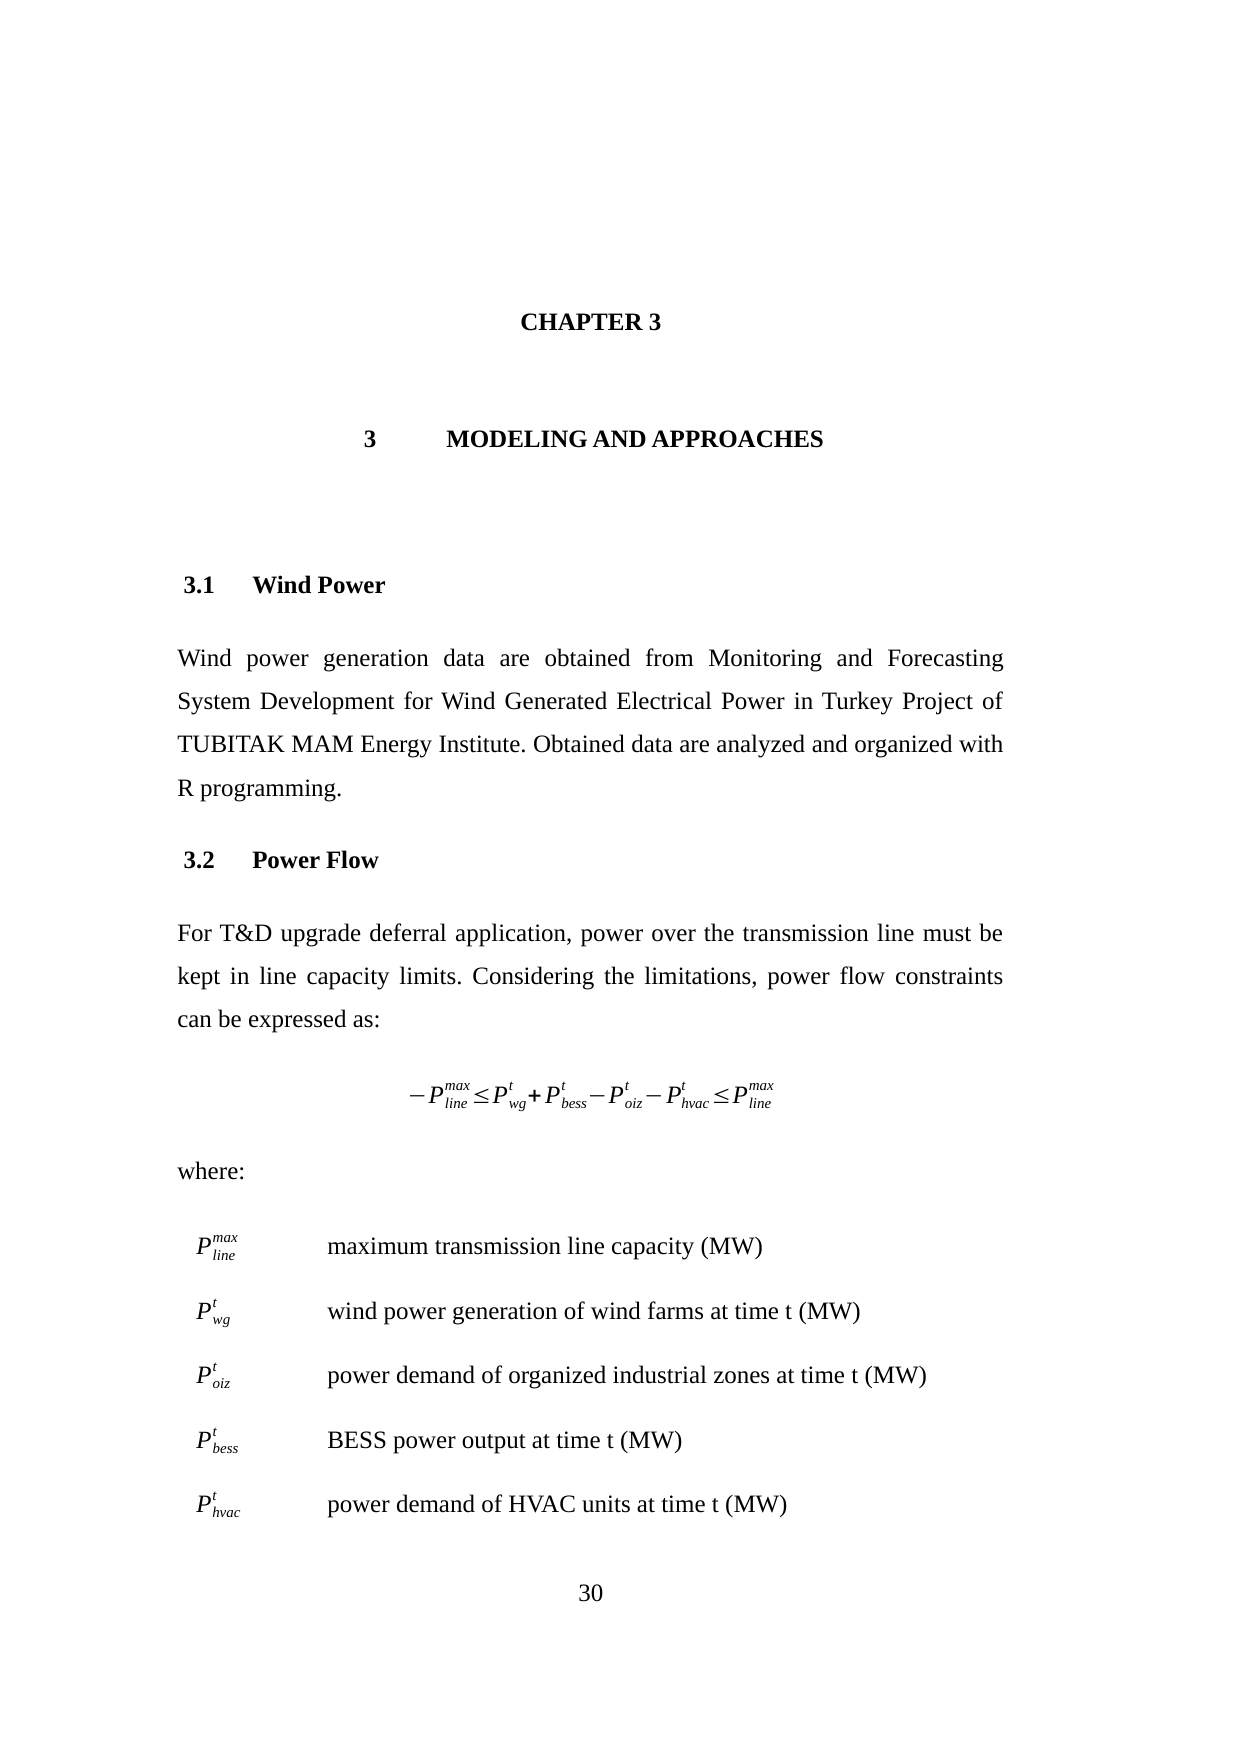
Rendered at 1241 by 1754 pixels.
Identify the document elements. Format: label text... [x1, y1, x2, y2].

text power demand of HVAC units at time t (MW) [177, 1487, 1004, 1522]
subtitle CHAPTER 3 [177, 307, 1004, 336]
text Wind power generation data are obtained from Monitoring and Forecasting System Development for Wind Generated Electrical Power in Turkey Project of TUBITAK MAM Energy Institute. Obtained data are analyzed and organized with R programming. [177, 643, 1004, 801]
subtitle Wind Power [177, 571, 1004, 599]
text For T&D upgrade deferral application, power over the transmission line must be kept in line capacity limits. Considering the limitations, power flow constraints can be expressed as: [177, 918, 1004, 1033]
text power demand of organized industrial zones at time t (MW) [177, 1358, 1004, 1393]
text wind power generation of wind farms at time t (MW) [177, 1293, 1004, 1328]
text BESS power output at time t (MW) [177, 1422, 1004, 1457]
subtitle MODELING AND APPROACHES [177, 424, 1004, 453]
text where: [177, 1156, 1004, 1185]
subtitle Power Flow [177, 845, 1004, 874]
text maximum transmission line capacity (MW) [177, 1229, 1004, 1264]
